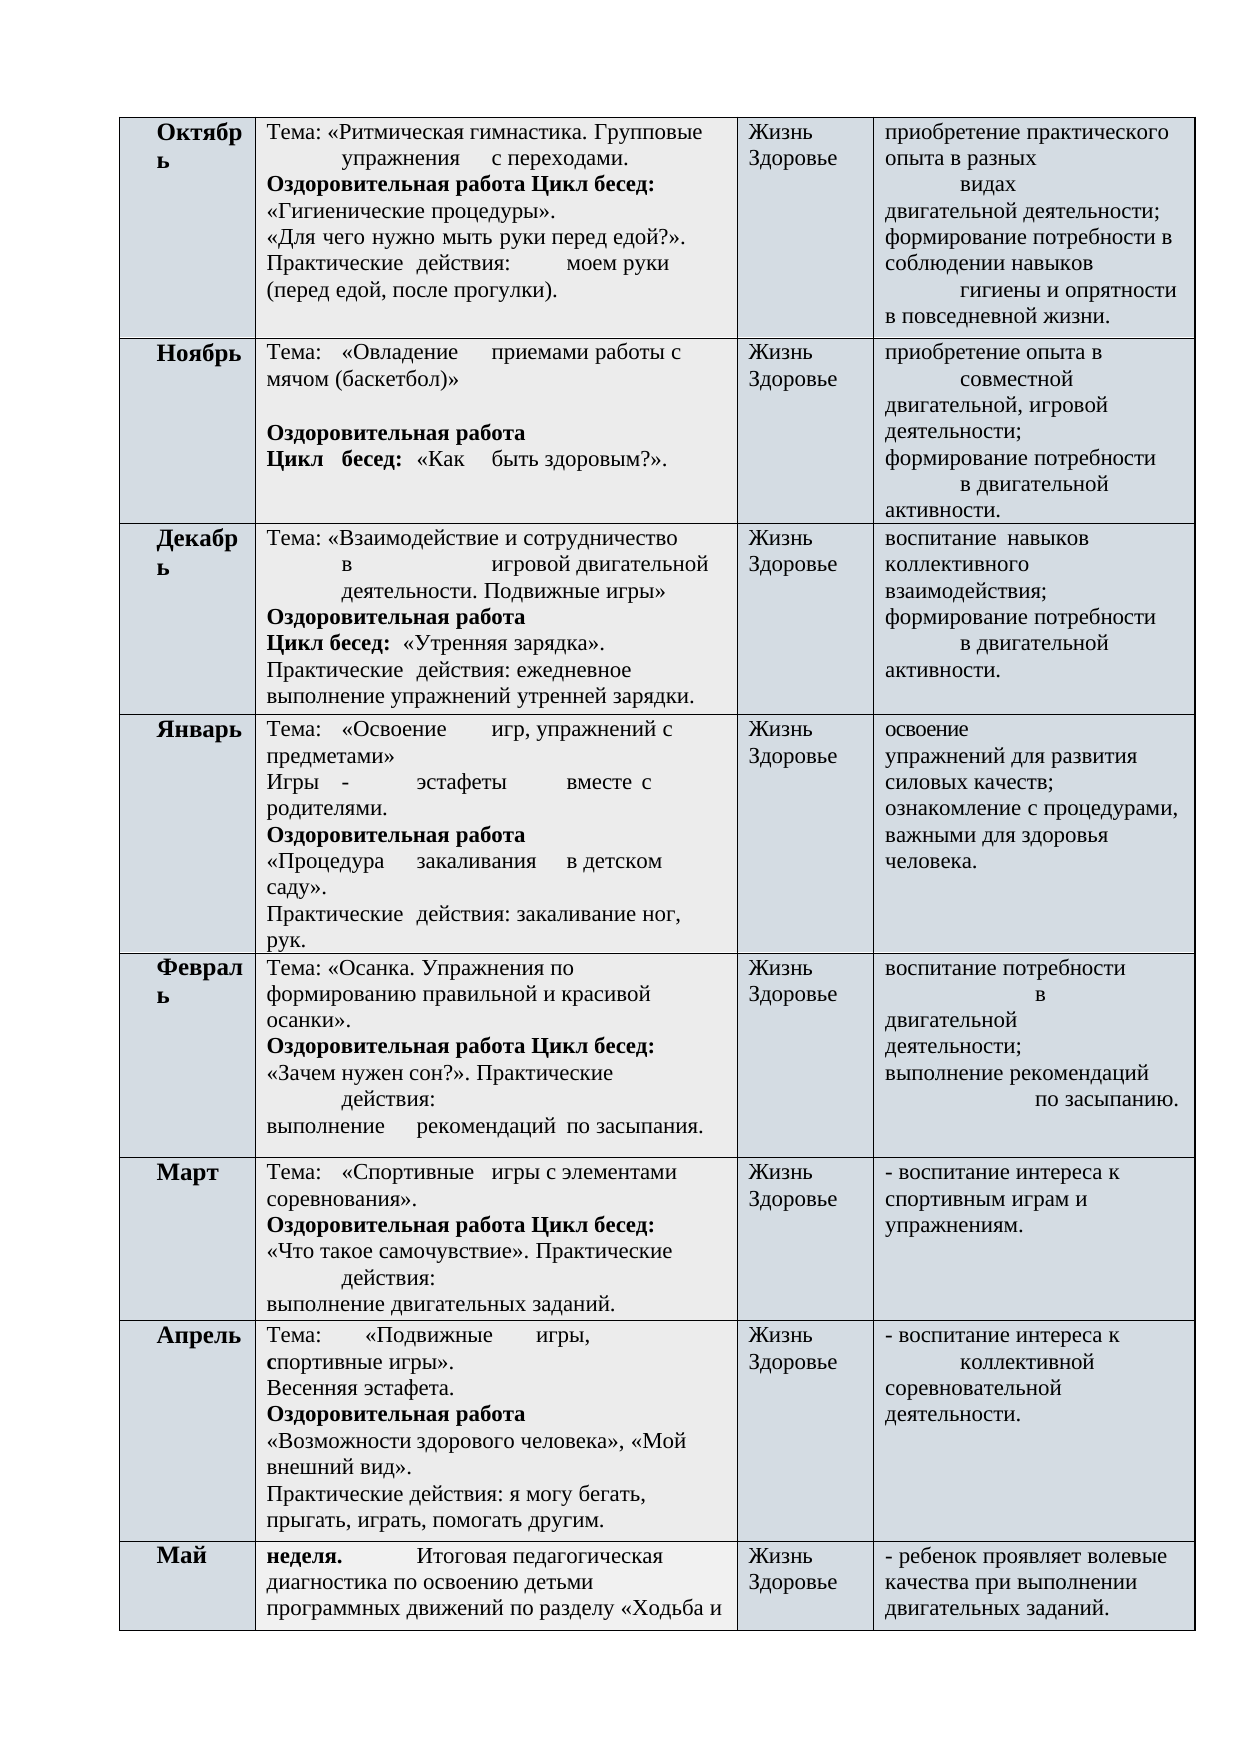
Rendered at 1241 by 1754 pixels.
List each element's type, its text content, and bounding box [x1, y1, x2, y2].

table_cell Май [120, 1542, 255, 1630]
table_cell Октябрь [120, 118, 255, 337]
table_cell Тема: «Спортивные игры с элементами соревнования». Оздоровительная работа Цикл бесед: «Что такое самочувствие». Практические действия: выполнение двигательных заданий. [256, 1158, 737, 1320]
table_cell Декабрь [120, 524, 255, 714]
table_cell Жизнь Здоровье [738, 954, 873, 1157]
table_cell Жизнь Здоровье [738, 1321, 873, 1541]
table_cell - воспитание интереса к спортивным играм и упражнениям. [874, 1158, 1194, 1320]
table_cell неделя. Итоговая педагогическая диагностика по освоению детьми программных движений по разделу «Ходьба и [256, 1542, 737, 1630]
table_cell Март [120, 1158, 255, 1320]
table_cell Февраль [120, 954, 255, 1157]
table_cell Тема: «Осанка. Упражнения по формированию правильной и красивой осанки». Оздоровительная работа Цикл бесед: «Зачем нужен сон?». Практические действия: выполнение рекомендаций по засыпания. [256, 954, 737, 1157]
table_cell приобретение практического опыта в разных видах двигательной деятельности; формирование потребности в соблюдении навыков гигиены и опрятности в повседневной жизни. [874, 118, 1194, 337]
table_cell Тема: «Ритмическая гимнастика. Групповые упражнения с переходами. Оздоровительная работа Цикл бесед: «Гигиенические процедуры». «Для чего нужно мыть руки перед едой?». Практические действия: моем руки (перед едой, после прогулки). [256, 118, 737, 337]
table_cell воспитание потребности в двигательной деятельности; выполнение рекомендаций по засыпанию. [874, 954, 1194, 1157]
table_cell Тема: «Взаимодействие и сотрудничество в игровой двигательной деятельности. Подвижные игры» Оздоровительная работа Цикл бесед: «Утренняя зарядка». Практические действия: ежедневное выполнение упражнений утренней зарядки. [256, 524, 737, 714]
table_cell Апрель [120, 1321, 255, 1541]
table_cell Жизнь Здоровье [738, 1158, 873, 1320]
table_cell Жизнь Здоровье [738, 339, 873, 523]
table_cell Жизнь Здоровье [738, 524, 873, 714]
table_cell Ноябрь [120, 339, 255, 523]
table_cell воспитание навыков коллективного взаимодействия; формирование потребности в двигательной активности. [874, 524, 1194, 714]
table_cell Январь [120, 715, 255, 952]
table_cell Тема: «Овладение приемами работы с мячом (баскетбол)» Оздоровительная работа Цикл бесед: «Как быть здоровым?». [256, 339, 737, 523]
table_cell освоение упражнений для развития силовых качеств; ознакомление с процедурами, важными для здоровья человека. [874, 715, 1194, 952]
table_cell - воспитание интереса к коллективной соревновательной деятельности. [874, 1321, 1194, 1541]
table_cell приобретение опыта в совместной двигательной, игровой деятельности; формирование потребности в двигательной активности. [874, 339, 1194, 523]
table_cell - ребенок проявляет волевые качества при выполнении двигательных заданий. [874, 1542, 1194, 1630]
table_cell Жизнь Здоровье [738, 715, 873, 952]
table_cell Жизнь Здоровье [738, 1542, 873, 1630]
table_cell Тема: «Подвижные игры, спортивные игры». Весенняя эстафета. Оздоровительная работа «Возможности здорового человека», «Мой внешний вид». Практические действия: я могу бегать, прыгать, играть, помогать другим. [256, 1321, 737, 1541]
table_cell Тема: «Освоение игр, упражнений с предметами» Игры - эстафеты вместе с родителями. Оздоровительная работа «Процедура закаливания в детском саду». Практические действия: закаливание ног, рук. [256, 715, 737, 952]
table_cell Жизнь Здоровье [738, 118, 873, 337]
